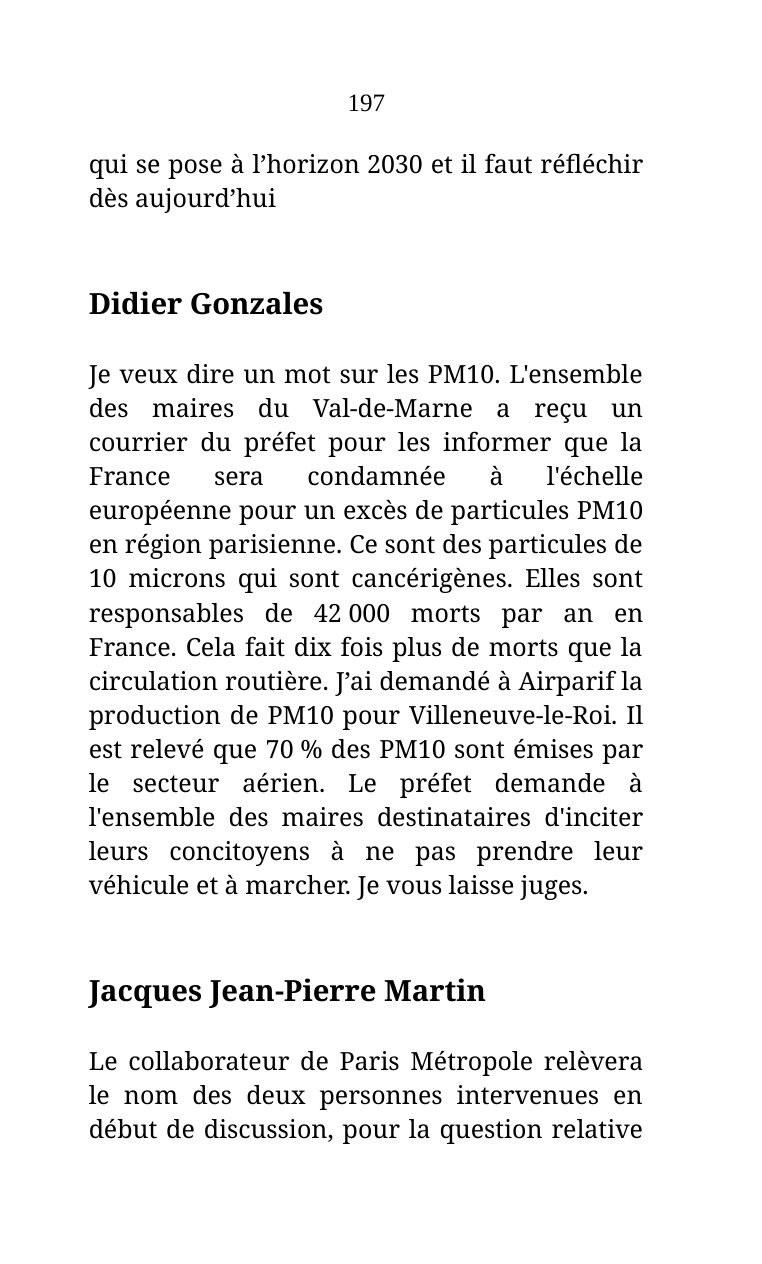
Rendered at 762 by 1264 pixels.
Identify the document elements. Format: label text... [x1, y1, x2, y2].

text Je veux dire un mot sur les PM10. L'ensemble des maires du Val-de-Marne a reçu un courrier du préfet pour les informer que la France sera condamnée à l'échelle européenne pour un excès de particules PM10 en région parisienne. Ce sont des particules de 10 microns qui sont cancérigènes. Elles sont responsables de 42 000 morts par an en France. Cela fait dix fois plus de morts que la circulation routière. J’ai demandé à Airparif la production de PM10 pour Villeneuve-le-Roi. Il est relevé que 70 % des PM10 sont émises par le secteur aérien. Le préfet demande à l'ensemble des maires destinataires d'inciter leurs concitoyens à ne pas prendre leur véhicule et à marcher. Je vous laisse juges. [88, 357, 644, 902]
text Jacques Jean-Pierre Martin [88, 970, 644, 1009]
text Le collaborateur de Paris Métropole relèvera le nom des deux personnes intervenues en début de discussion, pour la question relative [88, 1044, 644, 1146]
text qui se pose à l’horizon 2030 et il faut réfléchir dès aujourd’hui [88, 147, 644, 215]
text Didier Gonzales [88, 283, 644, 323]
